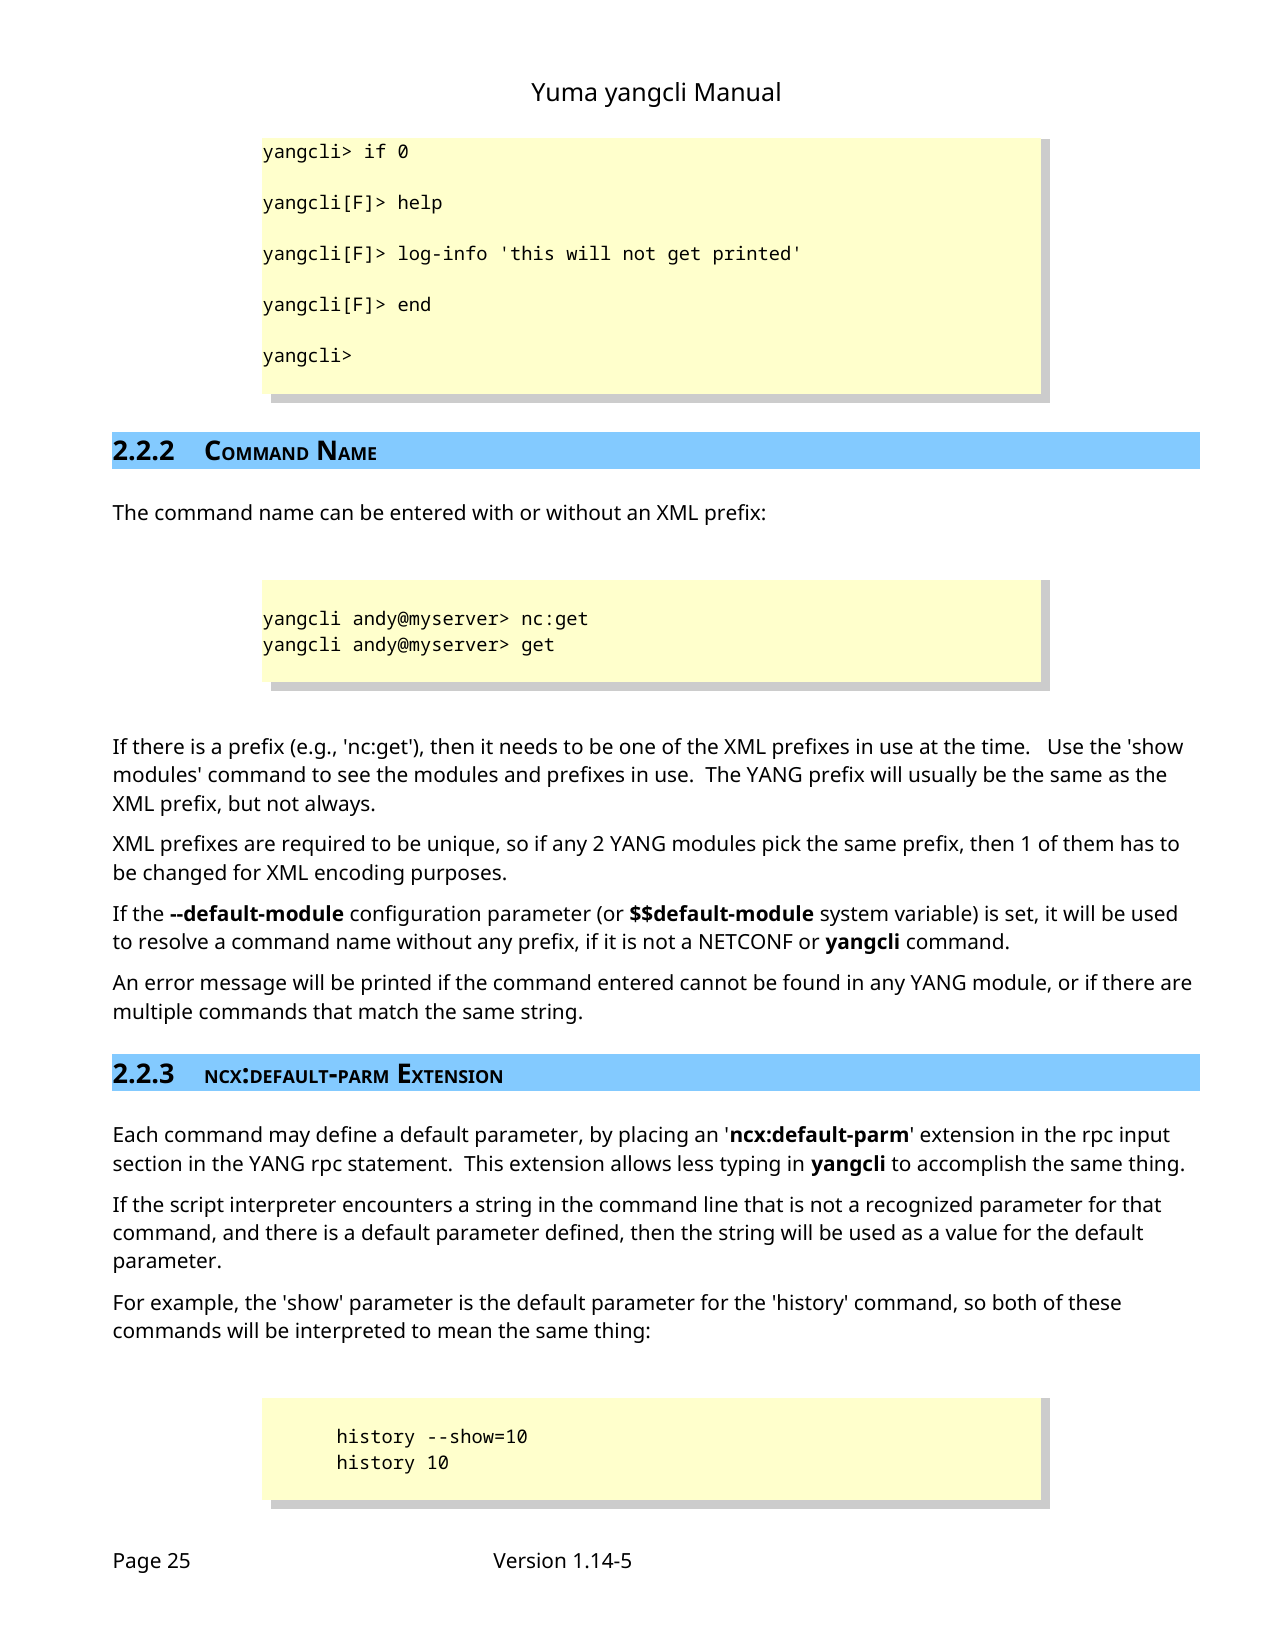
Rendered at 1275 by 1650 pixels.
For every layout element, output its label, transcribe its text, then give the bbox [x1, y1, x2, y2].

subtitle ncx:default-parm Extension [112, 1054, 1200, 1091]
text The command name can be entered with or without an XML prefix: [112, 498, 1200, 526]
text For example, the 'show' parameter is the default parameter for the 'history' command, so both of these commands will be interpreted to mean the same thing: [112, 1288, 1200, 1344]
text An error message will be printed if the command entered cannot be found in any YANG module, or if there are multiple commands that match the same string. [112, 968, 1200, 1025]
text yangcli> [262, 343, 1041, 368]
text yangcli> if 0 [262, 138, 1041, 164]
text history --show=10 history 10 [262, 1423, 1041, 1474]
text yangcli[F]> help [262, 189, 1041, 215]
text If the --default-module configuration parameter (or $$default-module system variable) is set, it will be used to resolve a command name without any prefix, if it is not a NETCONF or yangcli command. [112, 899, 1200, 956]
text yangcli[F]> end [262, 292, 1041, 317]
text yangcli andy@myserver> nc:get [262, 605, 1041, 631]
text If there is a prefix (e.g., 'nc:get'), then it needs to be one of the XML prefixes in use at the time. Use the 'show modules' command to see the modules and prefixes in use. The YANG prefix will usually be the same as the XML prefix, but not always. [112, 732, 1200, 817]
subtitle Command Name [112, 432, 1200, 469]
text yangcli andy@myserver> get [262, 631, 1041, 682]
text Each command may define a default parameter, by placing an 'ncx:default-parm' extension in the rpc input section in the YANG rpc statement. This extension allows less typing in yangcli to accomplish the same thing. [112, 1120, 1200, 1177]
text If the script interpreter encounters a string in the command line that is not a recognized parameter for that command, and there is a default parameter defined, then the string will be used as a value for the default parameter. [112, 1190, 1200, 1275]
text yangcli[F]> log-info 'this will not get printed' [262, 241, 1041, 266]
text XML prefixes are required to be unique, so if any 2 YANG modules pick the same prefix, then 1 of them has to be changed for XML encoding purposes. [112, 829, 1200, 886]
